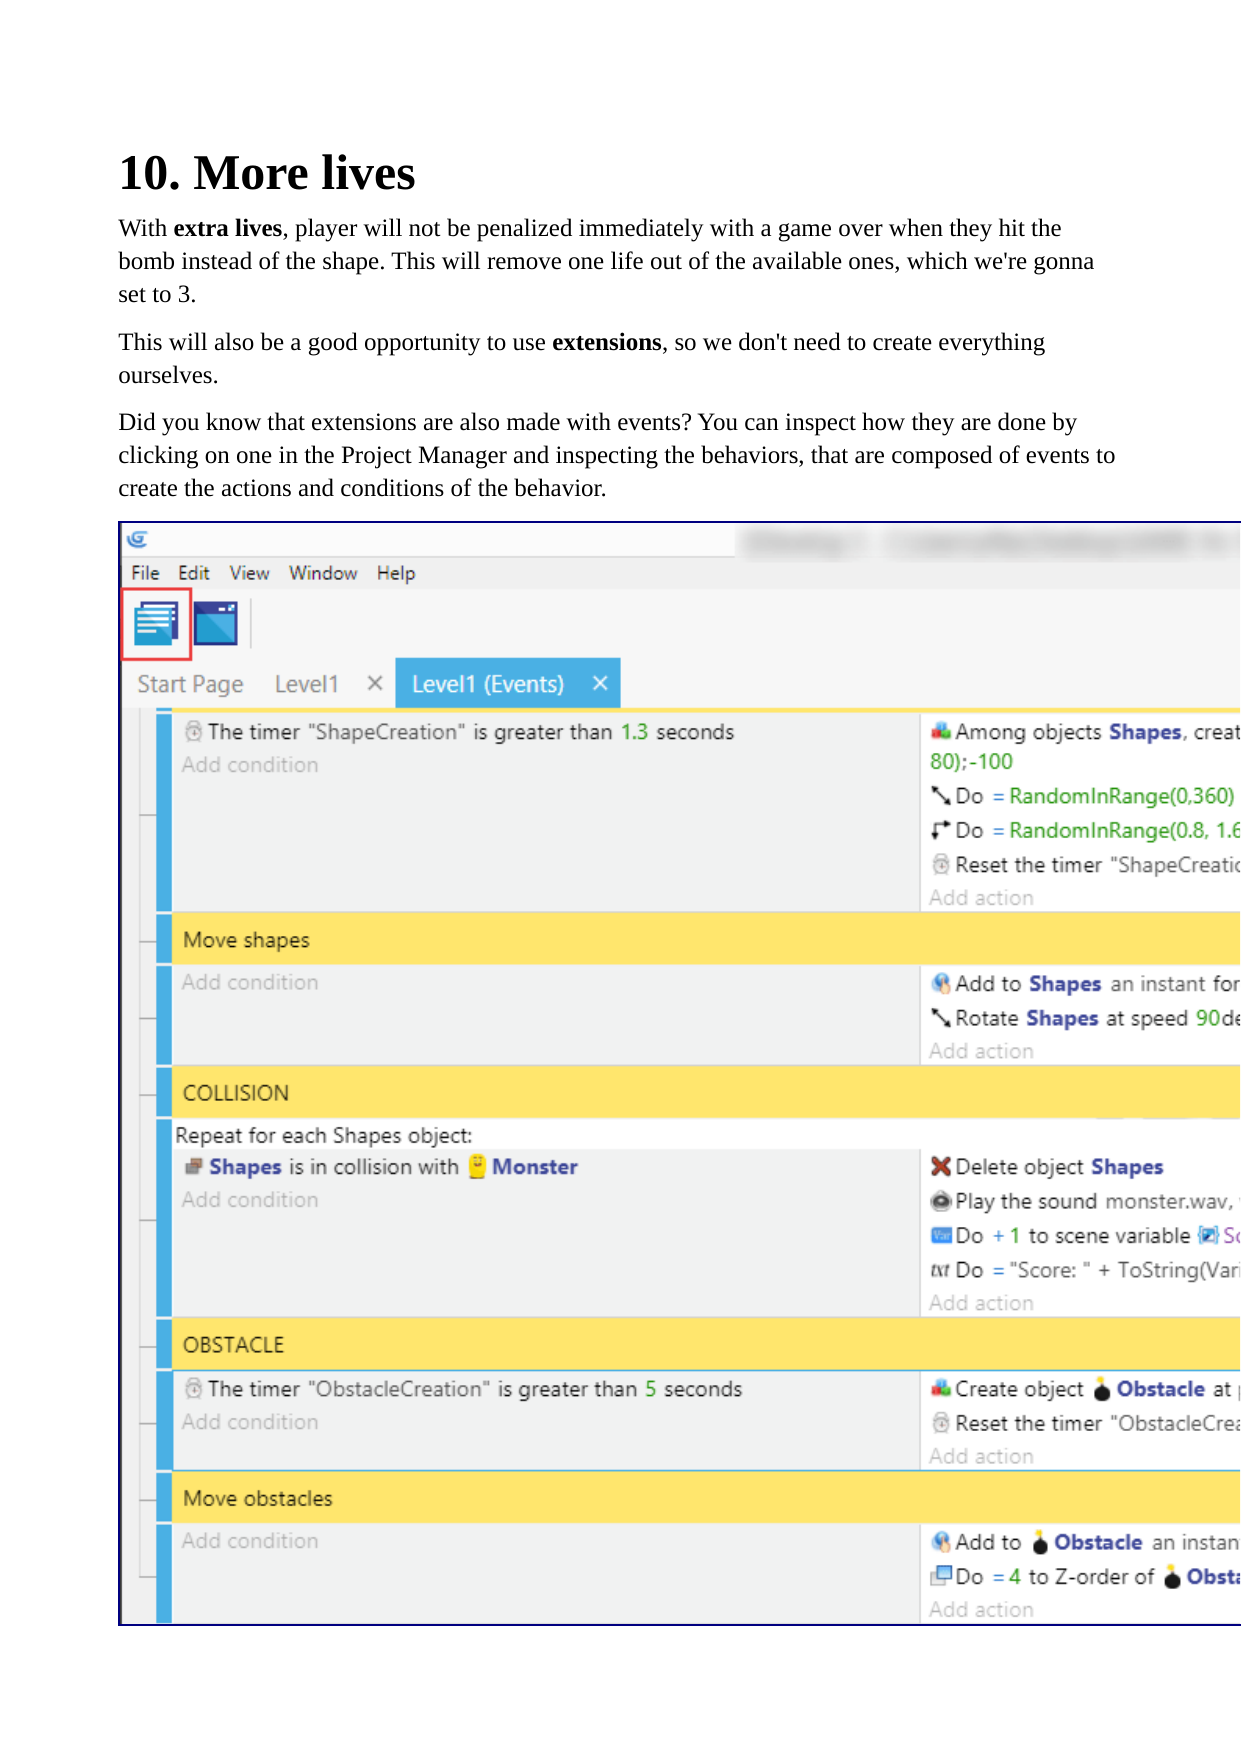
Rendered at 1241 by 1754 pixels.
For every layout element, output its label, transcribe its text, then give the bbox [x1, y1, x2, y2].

text Did you know that extensions are also made with events? You can inspect how they are done by clicking on one in the Project Manager and inspecting the behaviors, that are composed of events to create the actions and conditions of the behavior. [118, 407, 1122, 502]
picture [120, 523, 1241, 1624]
text This will also be a good opportunity to use extensions, so we don't need to create everything ourselves. [118, 327, 1122, 388]
subtitle 10. More lives [118, 143, 1122, 201]
text With extra lives, player will not be penalized immediately with a game over when they hit the bomb instead of the shape. This will remove one life out of the available ones, which we're gonna set to 3. [118, 213, 1122, 308]
